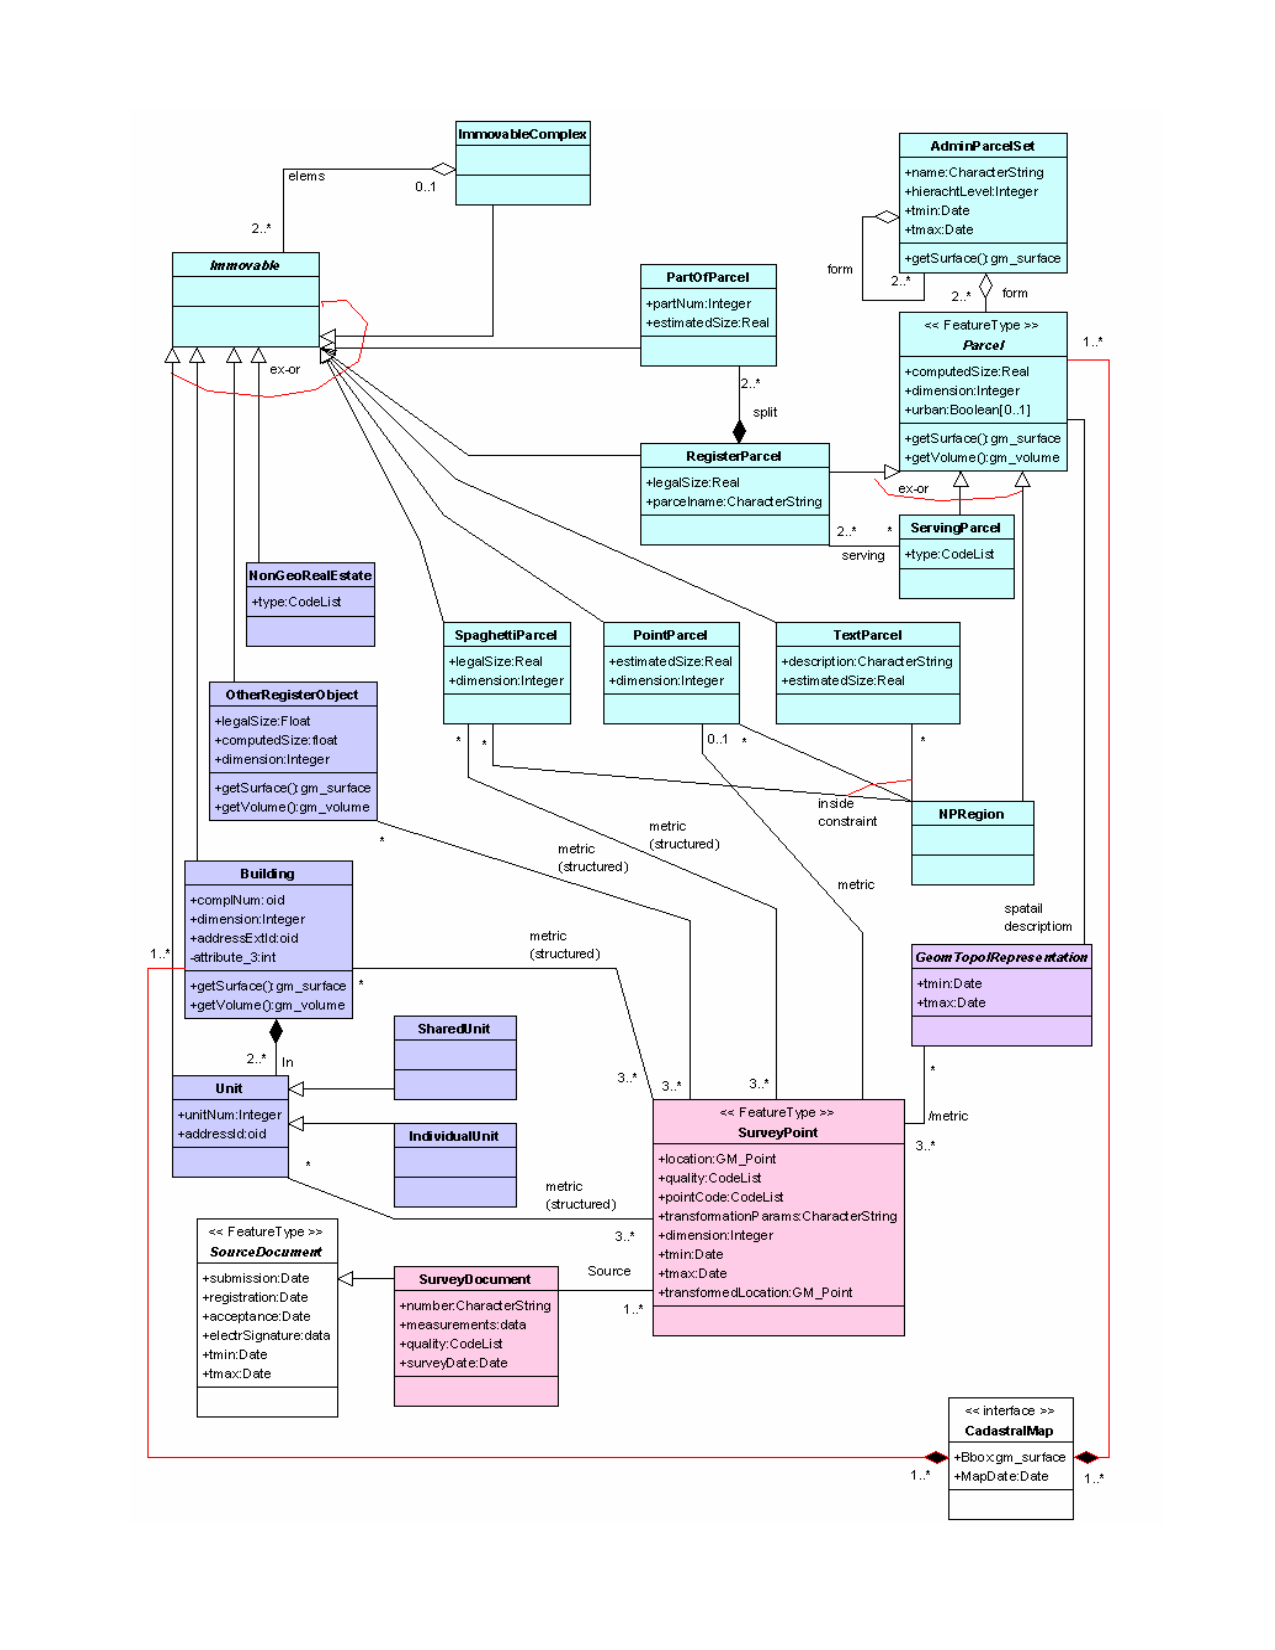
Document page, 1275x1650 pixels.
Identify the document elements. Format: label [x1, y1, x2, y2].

picture [129, 109, 1164, 1525]
